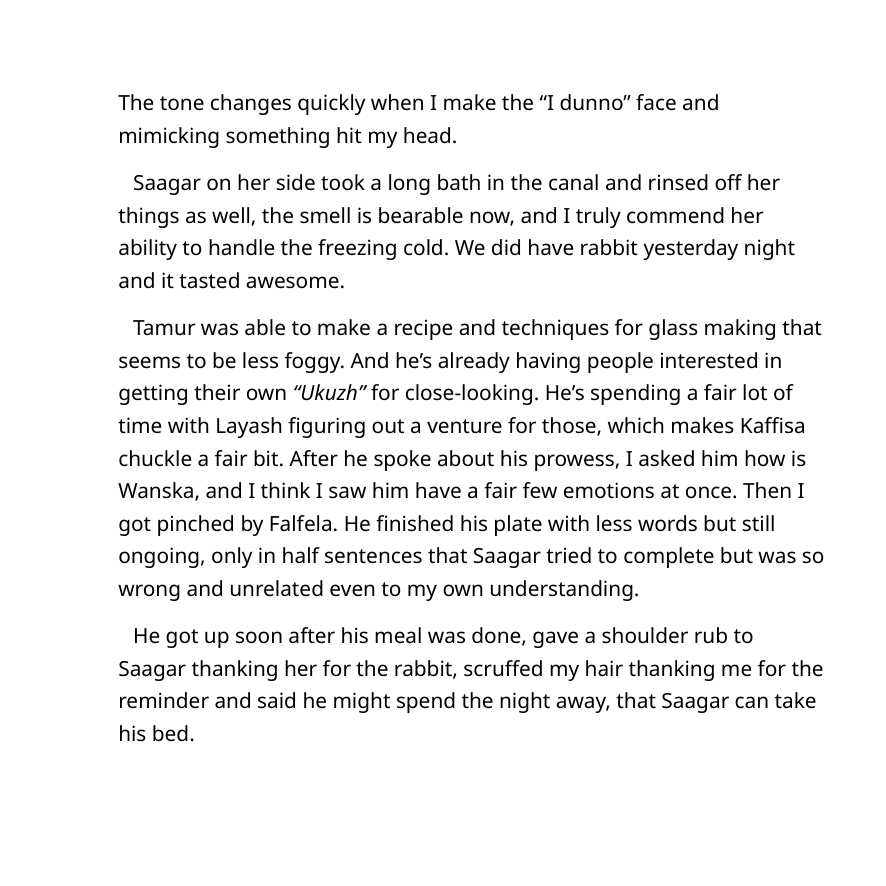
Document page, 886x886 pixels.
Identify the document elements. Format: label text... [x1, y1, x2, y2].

text He got up soon after his meal was done, gave a shoulder rub to Saagar thanking her for the rabbit, scruffed my hair thanking me for the reminder and said he might spend the night away, that Saagar can take his bed. [118, 621, 827, 748]
text The tone changes quickly when I make the “I dunno” face and mimicking something hit my head. [118, 88, 827, 149]
text Tamur was able to make a recipe and techniques for glass making that seems to be less foggy. And he’s already having people interested in getting their own “Ukuzh” for close-looking. He’s spending a fair lot of time with Layash figuring out a venture for those, which makes Kaffisa chuckle a fair bit. After he spoke about his prowess, I asked him how is Wanska, and I think I saw him have a fair few emotions at once. Then I got pinched by Falfela. He finished his plate with less words but still ongoing, only in half sentences that Saagar tried to complete but was so wrong and unrelated even to my own understanding. [118, 313, 827, 603]
text Saagar on her side took a long bath in the canal and rinsed off her things as well, the smell is bearable now, and I truly commend her ability to handle the freezing cold. We did have rabbit yesterday night and it tasted awesome. [118, 168, 827, 294]
